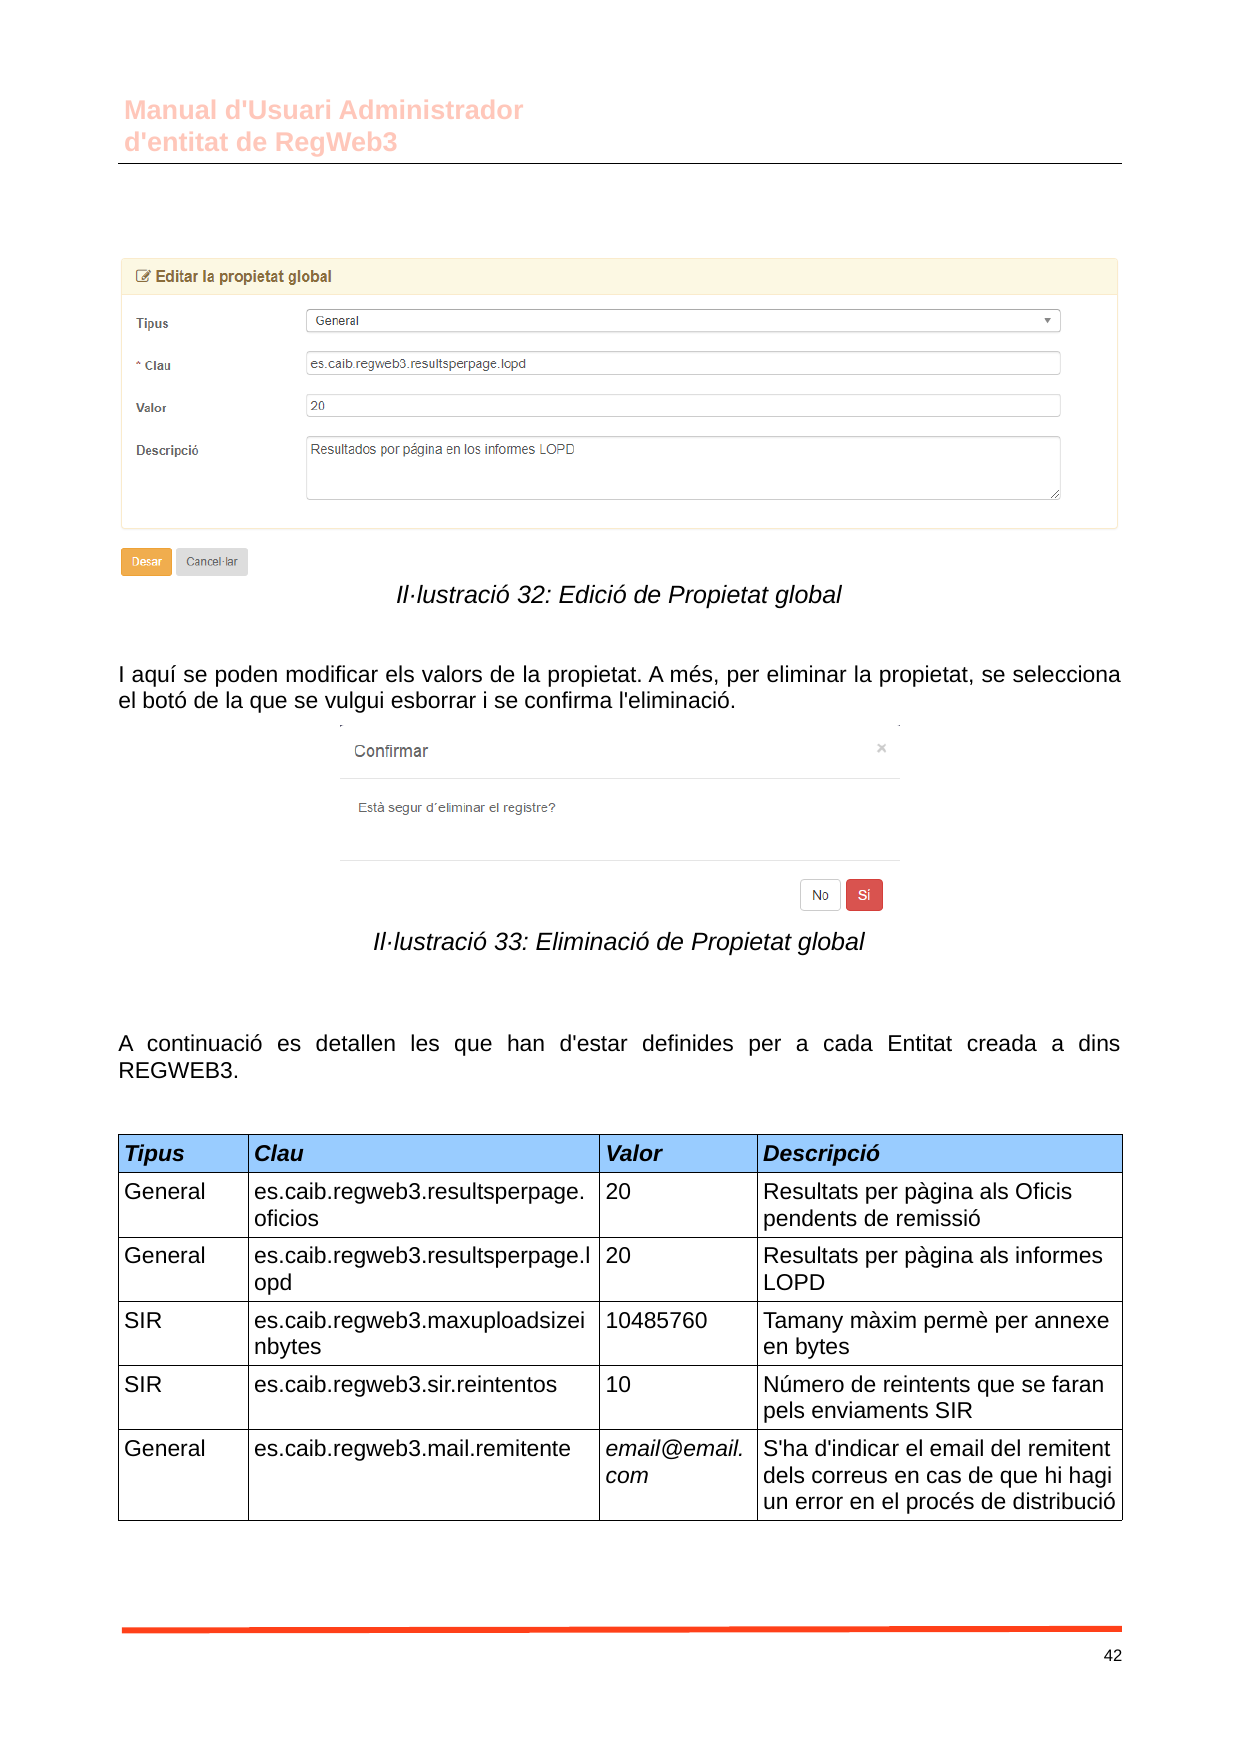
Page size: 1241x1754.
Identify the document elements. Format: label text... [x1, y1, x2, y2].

table_cell email@email.com [600, 1430, 757, 1520]
table_cell es.caib.regweb3.maxuploadsizeinbytes [249, 1302, 599, 1365]
table_header Clau [249, 1135, 599, 1172]
table_cell S'ha d'indicar el email del remitent dels correus en cas de que hi hagi un error en el procés de distribució [758, 1430, 1122, 1520]
table_cell 20 [600, 1173, 757, 1237]
table_cell Resultats per pàgina als informes LOPD [758, 1238, 1122, 1301]
picture [118, 254, 1123, 581]
table_cell es.caib.regweb3.sir.reintentos [249, 1366, 599, 1429]
table_cell General [119, 1238, 248, 1301]
text Il·lustració 32: Edició de Propietat global [118, 581, 1122, 609]
table_cell 10485760 [600, 1302, 757, 1365]
text Il·lustració 33: Eliminació de Propietat global [118, 738, 1122, 955]
text A continuació es detallen les que han d'estar definides per a cada Entitat creada a dins REGWEB3. [118, 1030, 1122, 1083]
table_cell SIR [119, 1366, 248, 1429]
table_cell es.caib.regweb3.resultsperpage.oficios [249, 1173, 599, 1237]
text I aquí se poden modificar els valors de la propietat. A més, per eliminar la propietat, se selecciona el botó de la que se vulgui esborrar i se confirma l'eliminació. [118, 661, 1122, 713]
table_cell es.caib.regweb3.mail.remitente [249, 1430, 599, 1520]
table_cell General [119, 1173, 248, 1237]
table_cell Tamany màxim permè per annexe en bytes [758, 1302, 1122, 1365]
table_header Descripció [758, 1135, 1122, 1172]
table_cell 20 [600, 1238, 757, 1301]
table_cell 10 [600, 1366, 757, 1429]
table_cell General [119, 1430, 248, 1520]
table_header Tipus [119, 1135, 248, 1172]
table_header Valor [600, 1135, 757, 1172]
table_cell SIR [119, 1302, 248, 1365]
table_cell Número de reintents que se faran pels enviaments SIR [758, 1366, 1122, 1429]
table_cell es.caib.regweb3.resultsperpage.lopd [249, 1238, 599, 1301]
table_cell Resultats per pàgina als Oficis pendents de remissió [758, 1173, 1122, 1237]
